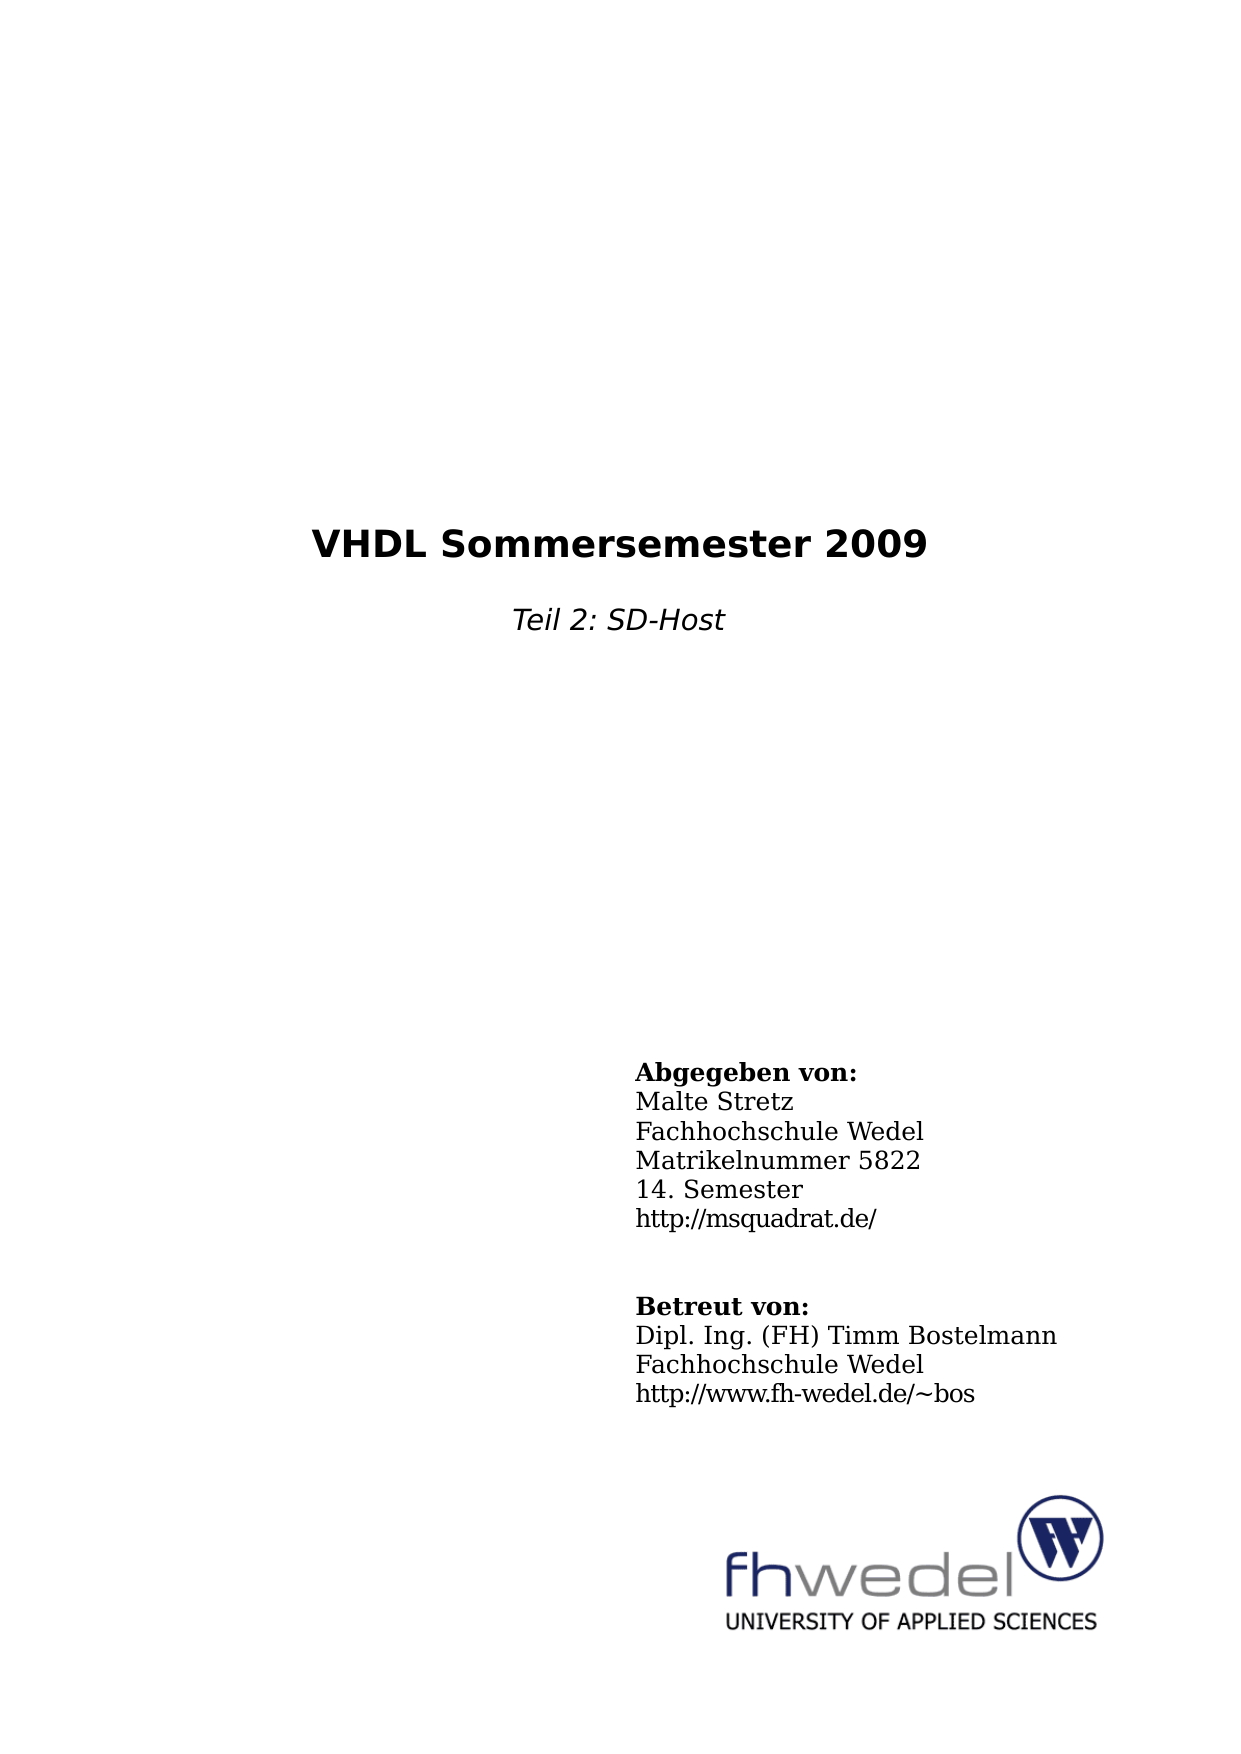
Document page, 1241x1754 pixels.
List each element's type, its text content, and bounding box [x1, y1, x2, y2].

text 14. Semester [635, 1175, 1122, 1204]
picture [644, 1444, 1132, 1652]
text Matrikelnummer 5822 [635, 1146, 1122, 1175]
text http://msquadrat.de/ [635, 1204, 1122, 1233]
text Dipl. Ing. (FH) Timm Bostelmann [635, 1321, 1122, 1351]
text http://www.fh-wedel.de/~bos [635, 1380, 1122, 1409]
text Malte Stretz [635, 1088, 1122, 1117]
title VHDL Sommersemester 2009 [118, 522, 1122, 566]
text Betreut von: [635, 1292, 1122, 1321]
text Fachhochschule Wedel [635, 1117, 1122, 1146]
text Abgegeben von: [635, 1058, 1122, 1088]
subtitle Teil 2: SD-Host [118, 603, 1122, 637]
text Fachhochschule Wedel [635, 1351, 1122, 1380]
